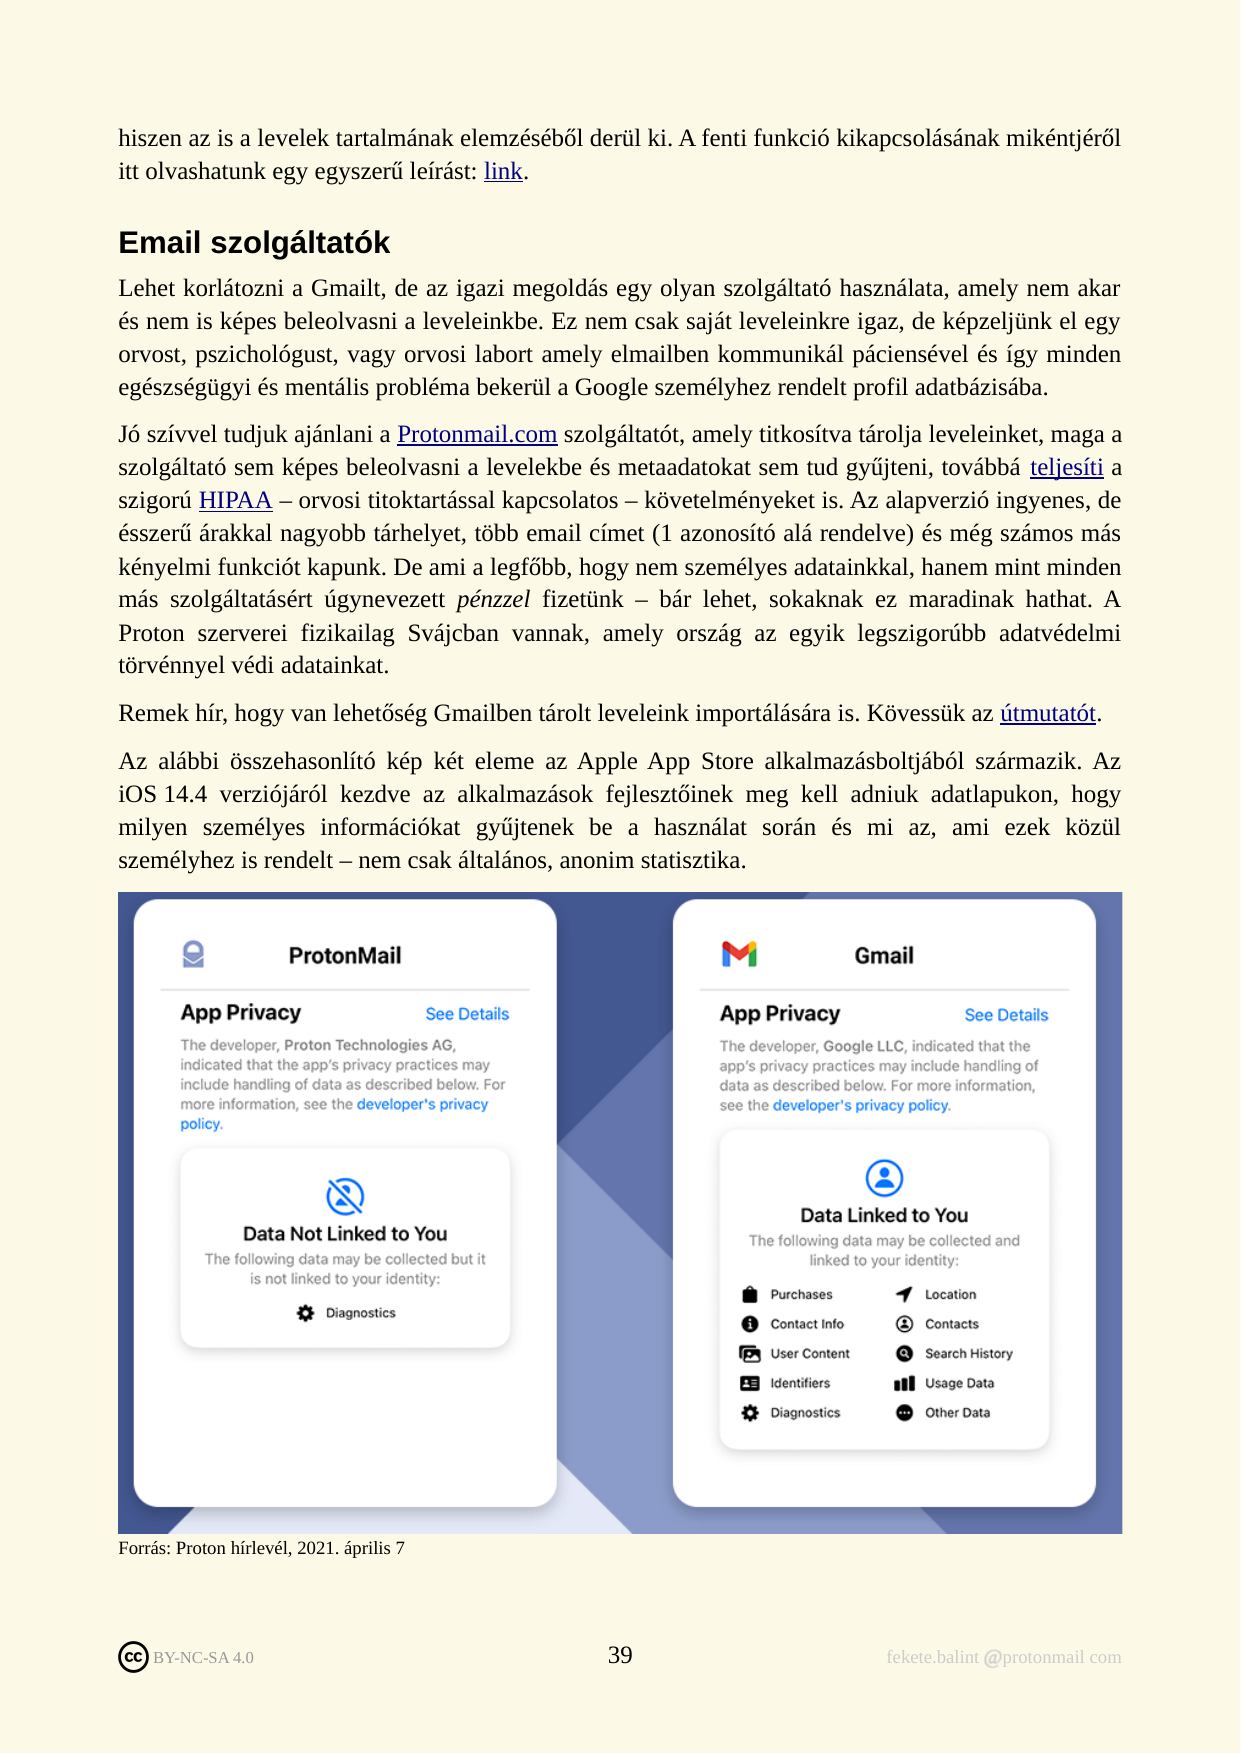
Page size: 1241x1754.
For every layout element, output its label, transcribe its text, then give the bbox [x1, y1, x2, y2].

text Remek hír, hogy van lehetőség Gmailben tárolt leveleink importálására is. Kövessük az útmutatót. [118, 698, 1122, 727]
text Lehet korlátozni a Gmailt, de az igazi megoldás egy olyan szolgáltató használata, amely nem akar és nem is képes beleolvasni a leveleinkbe. Ez nem csak saját leveleinkre igaz, de képzeljünk el egy orvost, pszichológust, vagy orvosi labort amely elmailben kommunikál páciensével és így minden egészségügyi és mentális probléma bekerül a Google személyhez rendelt profil adatbázisába. [118, 273, 1122, 401]
text hiszen az is a levelek tartalmának elemzéséből derül ki. A fenti funkció kikapcsolásának mikéntjéről itt olvashatunk egy egyszerű leírást: link. [118, 123, 1122, 185]
picture [118, 1641, 149, 1673]
picture [982, 1648, 1003, 1669]
text Az alábbi összehasonlító kép két eleme az Apple App Store alkalmazásboltjából származik. Az iOS 14.4 verziójáról kezdve az alkalmazások fejlesztőinek meg kell adniuk adatlapukon, hogy milyen személyes információkat gyűjtenek be a használat során és mi az, ami ezek közül személyhez is rendelt – nem csak általános, anonim statisztika. [118, 746, 1122, 874]
text Forrás: Proton hírlevél, 2021. április 7 [118, 1534, 1122, 1559]
text Jó szívvel tudjuk ajánlani a Protonmail.com szolgáltatót, amely titkosítva tárolja leveleinket, maga a szolgáltató sem képes beleolvasni a levelekbe és metaadatokat sem tud gyűjteni, továbbá teljesíti a szigorú HIPAA – orvosi titoktartással kapcsolatos – követelményeket is. Az alapverzió ingyenes, de ésszerű árakkal nagyobb tárhelyet, több email címet (1 azonosító alá rendelve) és még számos más kényelmi funkciót kapunk. De ami a legfőbb, hogy nem személyes adatainkkal, hanem mint minden más szolgáltatásért úgynevezett pénzzel fizetünk – bár lehet, sokaknak ez maradinak hathat. A Proton szerverei fizikailag Svájcban vannak, amely ország az egyik legszigorúbb adatvédelmi törvénnyel védi adatainkat. [118, 419, 1122, 679]
subtitle Email szolgáltatók [118, 224, 1122, 260]
picture [118, 892, 1123, 1534]
